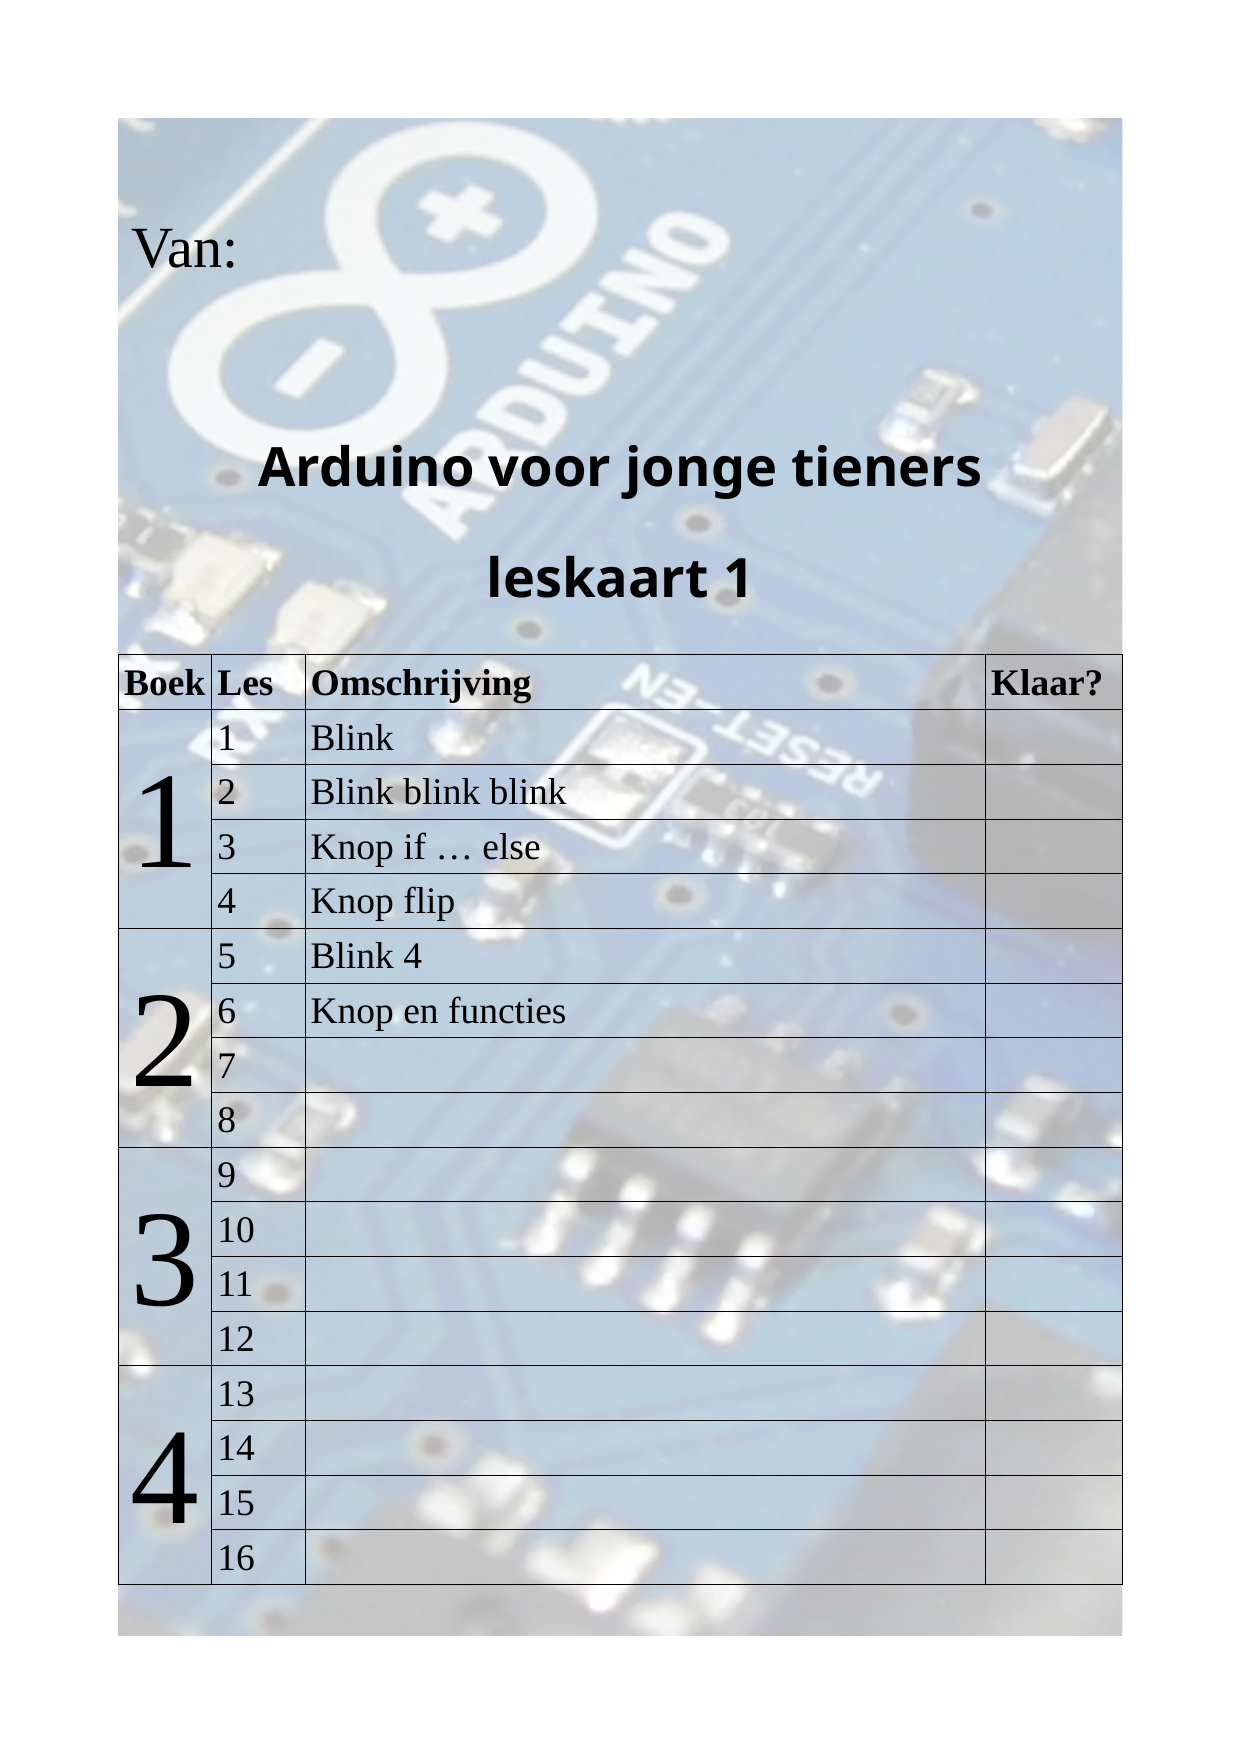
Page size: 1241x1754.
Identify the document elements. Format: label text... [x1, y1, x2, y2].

table_cell Blink 4 [306, 929, 985, 982]
table_cell [986, 710, 1122, 764]
table_cell [986, 1476, 1122, 1529]
table_cell [986, 820, 1122, 873]
title Arduino voor jonge tieners [118, 428, 1122, 502]
table_cell Knop if … else [306, 820, 985, 873]
table_cell 4 [212, 874, 305, 928]
title leskaart 1 [118, 539, 1122, 613]
table_cell Knop flip [306, 874, 985, 928]
table_cell [986, 1202, 1122, 1256]
table_cell 5 [212, 929, 305, 982]
table_cell Blink [306, 710, 985, 764]
text Van: [118, 213, 1122, 280]
table_cell [306, 1421, 985, 1475]
table_cell [986, 1093, 1122, 1147]
table_cell [986, 765, 1122, 818]
table_cell 14 [212, 1421, 305, 1475]
table_cell 7 [212, 1038, 305, 1092]
table_header Les [212, 655, 305, 709]
table_cell [986, 929, 1122, 982]
table_cell [306, 1366, 985, 1420]
table_cell [306, 1257, 985, 1311]
table_cell [986, 1530, 1122, 1584]
table_cell 1 [212, 710, 305, 764]
table_cell 8 [212, 1093, 305, 1147]
table_cell 2 [212, 765, 305, 818]
table_cell 6 [212, 984, 305, 1037]
table_cell [986, 1312, 1122, 1365]
table_cell 16 [212, 1530, 305, 1584]
table_cell [306, 1476, 985, 1529]
table_cell [306, 1312, 985, 1365]
table_cell 3 [212, 820, 305, 873]
table_cell [306, 1038, 985, 1092]
table_cell Blink blink blink [306, 765, 985, 818]
table_cell [986, 1038, 1122, 1092]
table_cell 12 [212, 1312, 305, 1365]
table_cell [986, 1366, 1122, 1420]
table_header Boek [119, 655, 211, 709]
table_cell 3 [119, 1148, 211, 1365]
table_cell 4 [119, 1366, 211, 1584]
table_cell Knop en functies [306, 984, 985, 1037]
table_cell 13 [212, 1366, 305, 1420]
table_header Klaar? [986, 655, 1122, 709]
table_cell 1 [119, 710, 211, 928]
table_cell [986, 1421, 1122, 1475]
table_cell [986, 874, 1122, 928]
table_header Omschrijving [306, 655, 985, 709]
table_cell 15 [212, 1476, 305, 1529]
table_cell [306, 1148, 985, 1201]
table_cell [986, 1257, 1122, 1311]
table_cell [306, 1093, 985, 1147]
table_cell 9 [212, 1148, 305, 1201]
table_cell [986, 1148, 1122, 1201]
table_cell 11 [212, 1257, 305, 1311]
table_cell [306, 1202, 985, 1256]
table_cell 2 [119, 929, 211, 1147]
table_cell 10 [212, 1202, 305, 1256]
table_cell [986, 984, 1122, 1037]
table_cell [306, 1530, 985, 1584]
